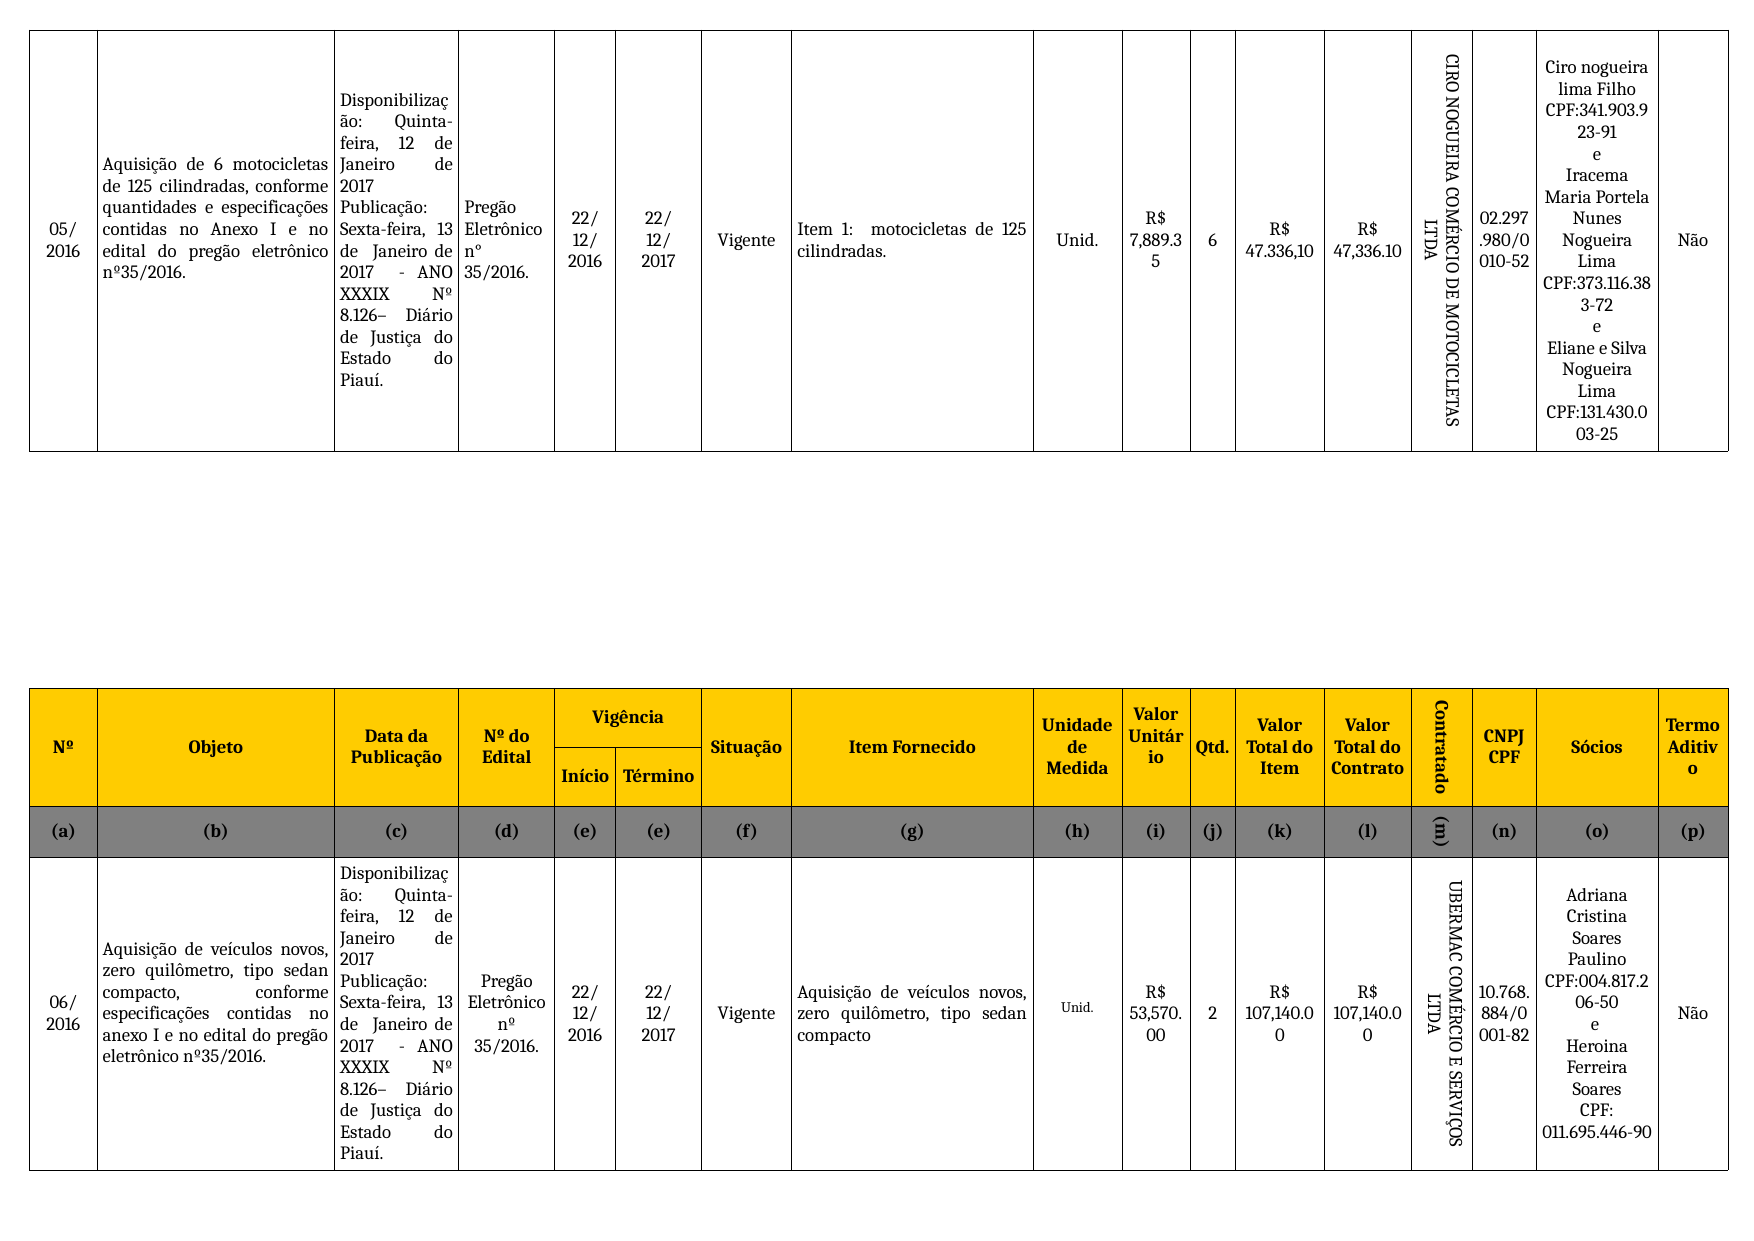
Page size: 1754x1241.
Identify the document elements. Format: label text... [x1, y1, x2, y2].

table_cell (f) [702, 807, 791, 857]
table_cell R$ 47.336,10 [1236, 31, 1324, 451]
table_cell (e) [616, 807, 701, 857]
table_header Valor Total do Contrato [1325, 689, 1411, 806]
table_header Nº do Edital [459, 689, 554, 806]
table_header CNPJ CPF [1473, 689, 1536, 806]
table_cell Não [1659, 31, 1728, 451]
table_cell 02.297.980/0010-52 [1473, 31, 1536, 451]
table_cell 22/ 12/ 2017 [616, 858, 701, 1170]
table_cell Disponibilização: Quinta-feira, 12 de Janeiro de 2017 Publicação: Sexta-feira, 13 de Janeiro de 2017 - ANO XXXIX Nº 8.126– Diário de Justiça do Estado do Piauí. [335, 858, 458, 1170]
table_cell (b) [98, 807, 334, 857]
table_cell Item 1: motocicletas de 125 cilindradas. [792, 31, 1033, 451]
table_cell (m) [1412, 807, 1472, 857]
table_cell (l) [1325, 807, 1411, 857]
table_header Item Fornecido [792, 689, 1033, 806]
table_cell Vigente [702, 858, 791, 1170]
table_header Data da Publicação [335, 689, 458, 806]
table_cell UBERMAC COMÉRCIO E SERVIÇOS LTDA [1412, 858, 1472, 1170]
table_cell R$ 107.140,00 [1236, 858, 1324, 1170]
table_cell 22/ 12/ 2016 [555, 31, 615, 451]
table_cell Aquisição de veículos novos, zero quilômetro, tipo sedan compacto, conforme especificações contidas no anexo I e no edital do pregão eletrônico nº35/2016. [98, 858, 334, 1170]
table_cell Adriana Cristina Soares Paulino CPF:004.817.206-50 e Heroina Ferreira Soares CPF: 011.695.446-90 [1537, 858, 1658, 1170]
table_cell Ciro nogueira lima Filho CPF:341.903.923-91 e Iracema Maria Portela Nunes Nogueira Lima CPF:373.116.383-72 e Eliane e Silva Nogueira Lima CPF:131.430.003-25 [1537, 31, 1658, 451]
table_cell Pregão Eletrônico nº 35/2016. [459, 858, 554, 1170]
table_cell (g) [792, 807, 1033, 857]
table_cell Unid. [1034, 31, 1122, 451]
table_cell (o) [1537, 807, 1658, 857]
table_cell CIRO NOGUEIRA COMÉRCIO DE MOTOCICLETAS LTDA [1412, 31, 1472, 451]
table_cell Vigente [702, 31, 791, 451]
table_cell (h) [1034, 807, 1122, 857]
table_cell (j) [1191, 807, 1235, 857]
table_cell Início [555, 748, 615, 806]
table_cell Aquisição de veículos novos, zero quilômetro, tipo sedan compacto [792, 858, 1033, 1170]
table_header Sócios [1537, 689, 1658, 806]
table_header Valor Total do Item [1236, 689, 1324, 806]
table_cell R$ 53.570,00 [1123, 858, 1190, 1170]
table_cell (n) [1473, 807, 1536, 857]
table_header Termo Aditivo [1659, 689, 1728, 806]
table_header Unidade de Medida [1034, 689, 1122, 806]
table_cell (c) [335, 807, 458, 857]
table_cell Pregão Eletrônico n° 35/2016. [459, 31, 554, 451]
table_cell R$ 107.140,00 [1325, 858, 1411, 1170]
table_cell 6 [1191, 31, 1235, 451]
table_cell Não [1659, 858, 1728, 1170]
table_cell Término [616, 748, 701, 806]
table_header Vigência [555, 689, 701, 747]
table_header Valor Unitário [1123, 689, 1190, 806]
table_header Qtd. [1191, 689, 1235, 806]
table_cell (e) [555, 807, 615, 857]
table_cell Aquisição de 6 motocicletas de 125 cilindradas, conforme quantidades e especificações contidas no Anexo I e no edital do pregão eletrônico nº35/2016. [98, 31, 334, 451]
table_header Objeto [98, 689, 334, 806]
table_cell Disponibilização: Quinta-feira, 12 de Janeiro de 2017 Publicação: Sexta-feira, 13 de Janeiro de 2017 - ANO XXXIX Nº 8.126– Diário de Justiça do Estado do Piauí. [335, 31, 458, 451]
table_cell (p) [1659, 807, 1728, 857]
table_cell R$ 7.889,35 [1123, 31, 1190, 451]
table_header Contratado [1412, 689, 1472, 806]
table_cell 22/ 12/ 2016 [555, 858, 615, 1170]
table_cell (k) [1236, 807, 1324, 857]
table_cell 2 [1191, 858, 1235, 1170]
table_cell (d) [459, 807, 554, 857]
table_header Situação [702, 689, 791, 806]
table_cell (a) [30, 807, 97, 857]
table_cell 05/ 2016 [30, 31, 97, 451]
table_cell Unid. [1034, 858, 1122, 1170]
table_cell 06/ 2016 [30, 858, 97, 1170]
table_header Nº [30, 689, 97, 806]
table_cell 10.768.884/0001-82 [1473, 858, 1536, 1170]
table_cell 22/ 12/ 2017 [616, 31, 701, 451]
table_cell (i) [1123, 807, 1190, 857]
table_cell R$ 47.336,10 [1325, 31, 1411, 451]
